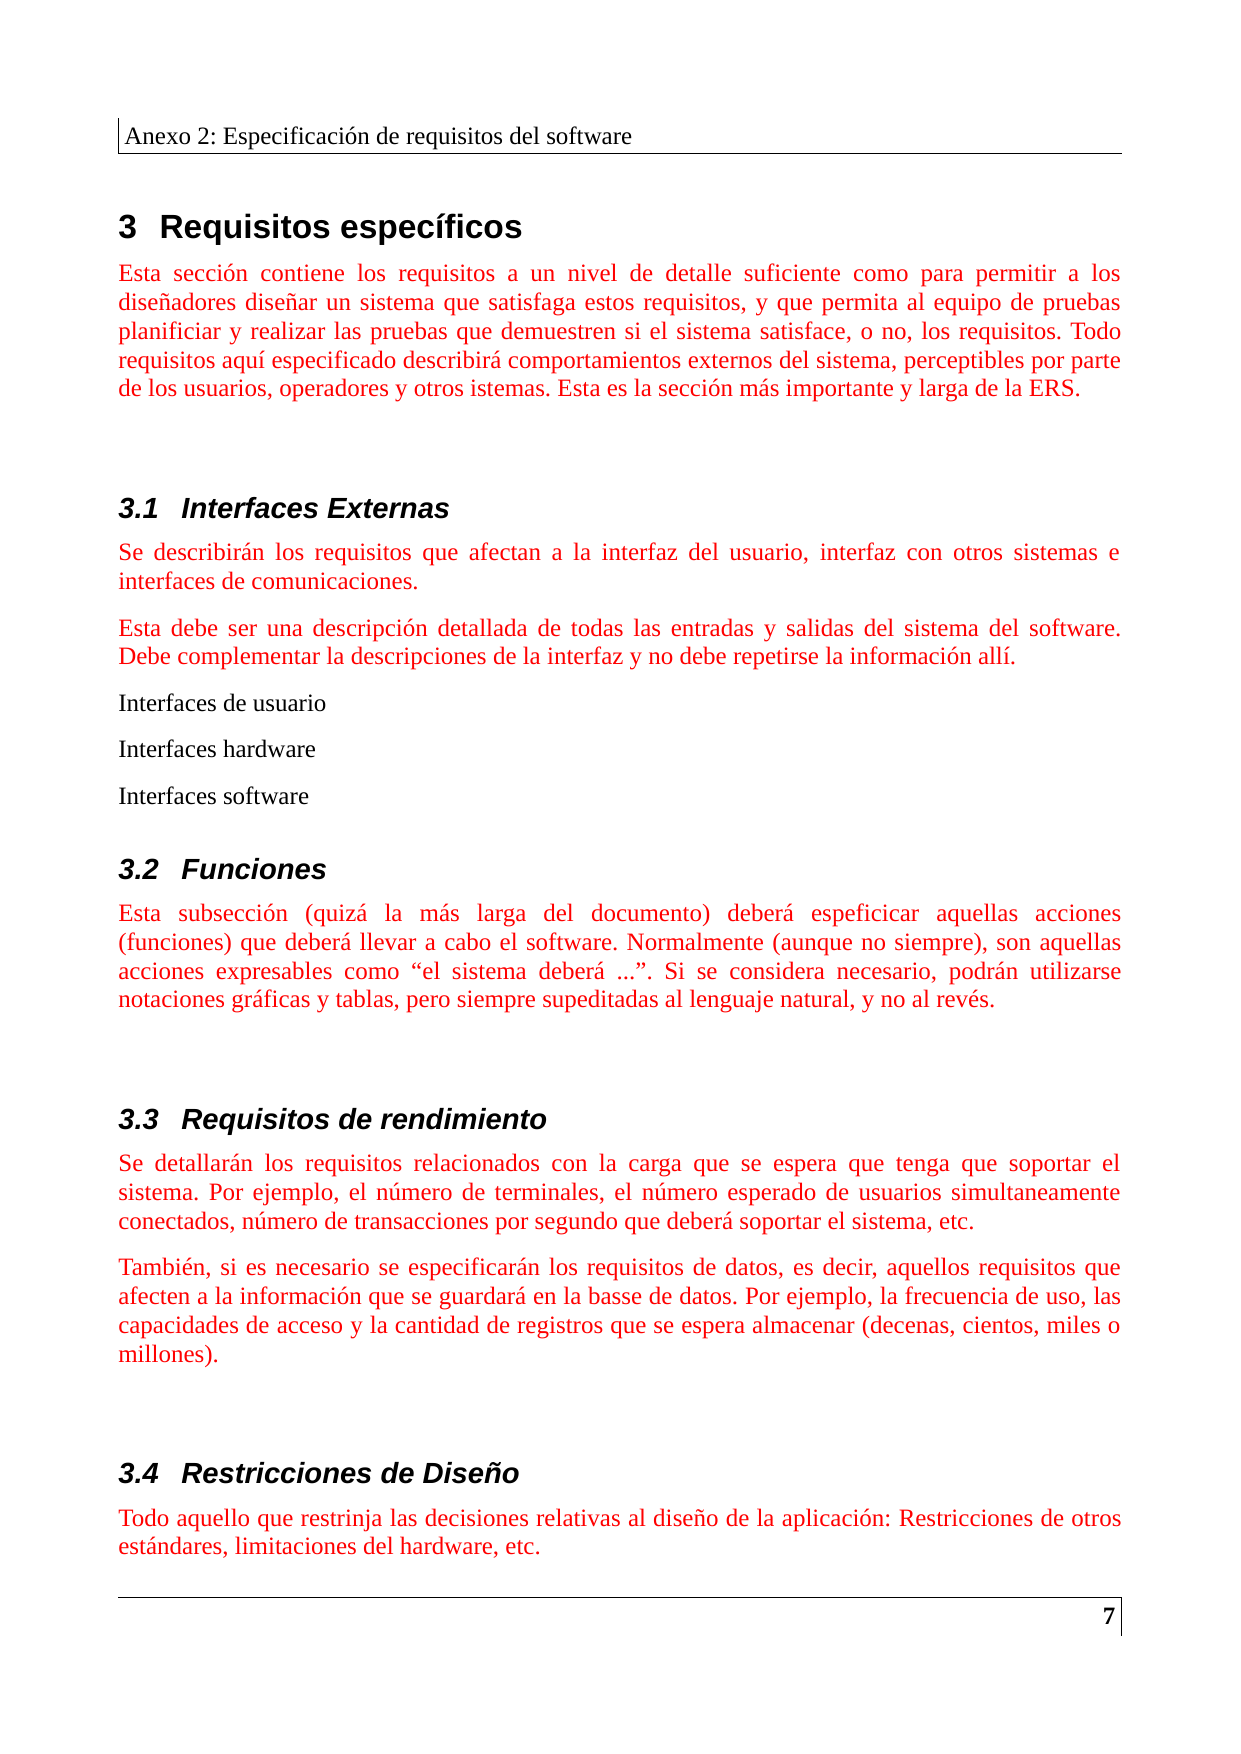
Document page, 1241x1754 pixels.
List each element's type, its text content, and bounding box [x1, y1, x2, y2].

subtitle Interfaces Externas [118, 491, 1122, 525]
text Interfaces de usuario [118, 688, 1122, 717]
text Se detallarán los requisitos relacionados con la carga que se espera que tenga que soportar el sistema. Por ejemplo, el número de terminales, el número esperado de usuarios simultaneamente conectados, número de transacciones por segundo que deberá soportar el sistema, etc. [118, 1148, 1122, 1235]
text Interfaces hardware [118, 734, 1122, 763]
text Esta subsección (quizá la más larga del documento) deberá espeficicar aquellas acciones (funciones) que deberá llevar a cabo el software. Normalmente (aunque no siempre), son aquellas acciones expresables como “el sistema deberá ...”. Si se considera necesario, podrán utilizarse notaciones gráficas y tablas, pero siempre supeditadas al lenguaje natural, y no al revés. [118, 898, 1122, 1013]
text Se describirán los requisitos que afectan a la interfaz del usuario, interfaz con otros sistemas e interfaces de comunicaciones. [118, 537, 1122, 595]
text Esta debe ser una descripción detallada de todas las entradas y salidas del sistema del software. Debe complementar la descripciones de la interfaz y no debe repetirse la información allí. [118, 613, 1122, 670]
text Todo aquello que restrinja las decisiones relativas al diseño de la aplicación: Restricciones de otros estándares, limitaciones del hardware, etc. [118, 1503, 1122, 1560]
text Esta sección contiene los requisitos a un nivel de detalle suficiente como para permitir a los diseñadores diseñar un sistema que satisfaga estos requisitos, y que permita al equipo de pruebas planificiar y realizar las pruebas que demuestren si el sistema satisface, o no, los requisitos. Todo requisitos aquí especificado describirá comportamientos externos del sistema, perceptibles por parte de los usuarios, operadores y otros istemas. Esta es la sección más importante y larga de la ERS. [118, 258, 1122, 402]
subtitle Requisitos específicos [118, 207, 1122, 246]
subtitle Funciones [118, 852, 1122, 886]
text Interfaces software [118, 781, 1122, 809]
text También, si es necesario se especificarán los requisitos de datos, es decir, aquellos requisitos que afecten a la información que se guardará en la basse de datos. Por ejemplo, la frecuencia de uso, las capacidades de acceso y la cantidad de registros que se espera almacenar (decenas, cientos, miles o millones). [118, 1252, 1122, 1367]
subtitle Restricciones de Diseño [118, 1457, 1122, 1490]
subtitle Requisitos de rendimiento [118, 1102, 1122, 1136]
